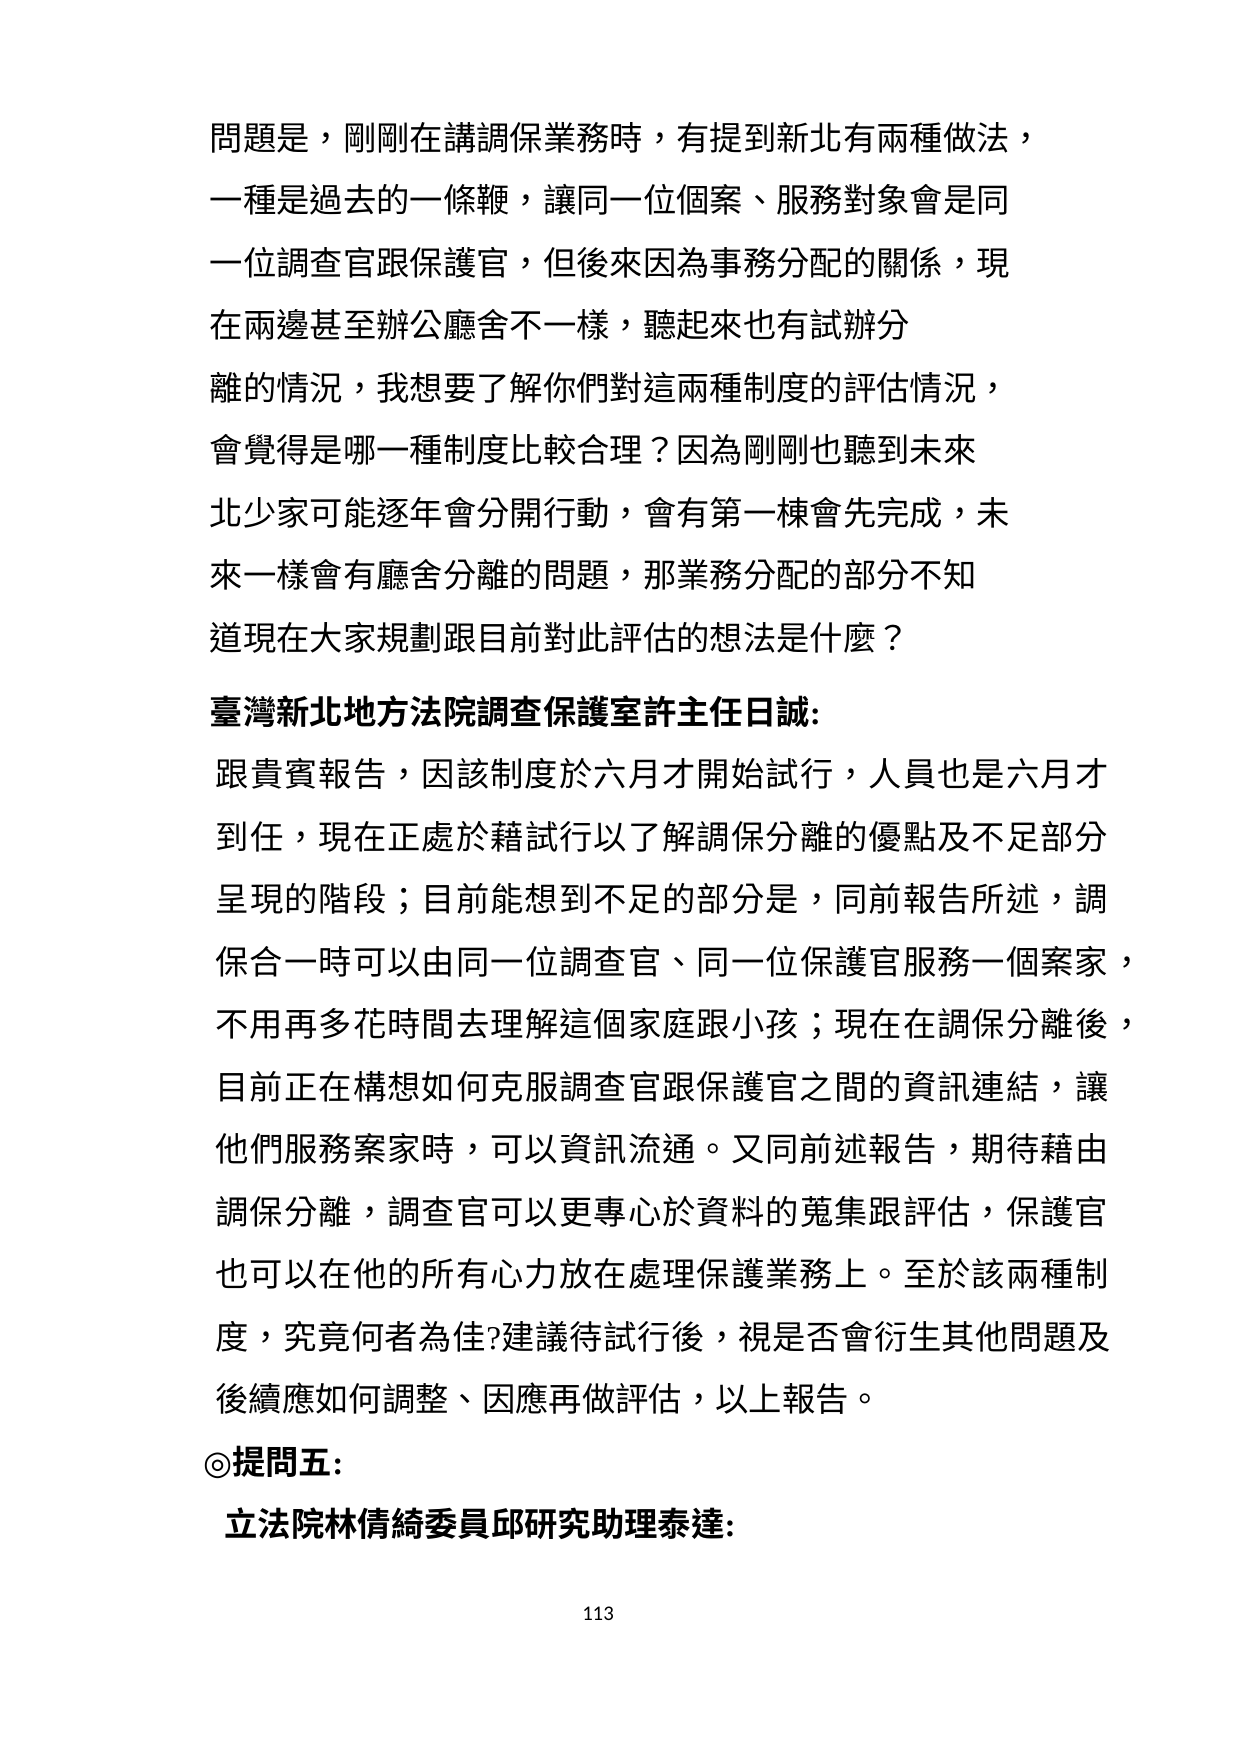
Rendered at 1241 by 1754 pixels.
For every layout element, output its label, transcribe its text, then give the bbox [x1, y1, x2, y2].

text 離的情況，我想要了解你們對這兩種制度的評估情況， [178, 344, 1110, 407]
text 一種是過去的一條鞭，讓同一位個案、服務對象會是同 [178, 157, 1110, 219]
text 一位調查官跟保護官，但後來因為事務分配的關係，現 [178, 219, 1110, 282]
text 跟貴賓報告，因該制度於六月才開始試行，人員也是六月才到任，現在正處於藉試行以了解調保分離的優點及不足部分呈現的階段；目前能想到不足的部分是，同前報告所述，調保合一時可以由同一位調查官、同一位保護官服務一個案家，不用再多花時間去理解這個家庭跟小孩；現在在調保分離後，目前正在構想如何克服調查官跟保護官之間的資訊連結，讓他們服務案家時，可以資訊流通。又同前述報告，期待藉由調保分離，調查官可以更專心於資料的蒐集跟評估，保護官也可以在他的所有心力放在處理保護業務上。至於該兩種制度，究竟何者為佳?建議待試行後，視是否會衍生其他問題及後續應如何調整、因應再做評估，以上報告。 [215, 730, 1110, 1418]
text 問題是，剛剛在講調保業務時，有提到新北有兩種做法， [178, 94, 1110, 157]
text 會覺得是哪一種制度比較合理？因為剛剛也聽到未來 [178, 407, 1110, 469]
text 臺灣新北地方法院調查保護室許主任日誠: [178, 668, 1110, 730]
text 北少家可能逐年會分開行動，會有第一棟會先完成，未 [178, 469, 1110, 532]
text 在兩邊甚至辦公廳舍不一樣，聽起來也有試辦分 [178, 282, 1110, 344]
text 立法院林倩綺委員邱研究助理泰達: [178, 1480, 1110, 1543]
text 來一樣會有廳舍分離的問題，那業務分配的部分不知 [178, 532, 1110, 594]
text 道現在大家規劃跟目前對此評估的想法是什麼？ [178, 594, 1110, 657]
text ◎提問五: [203, 1418, 1110, 1480]
